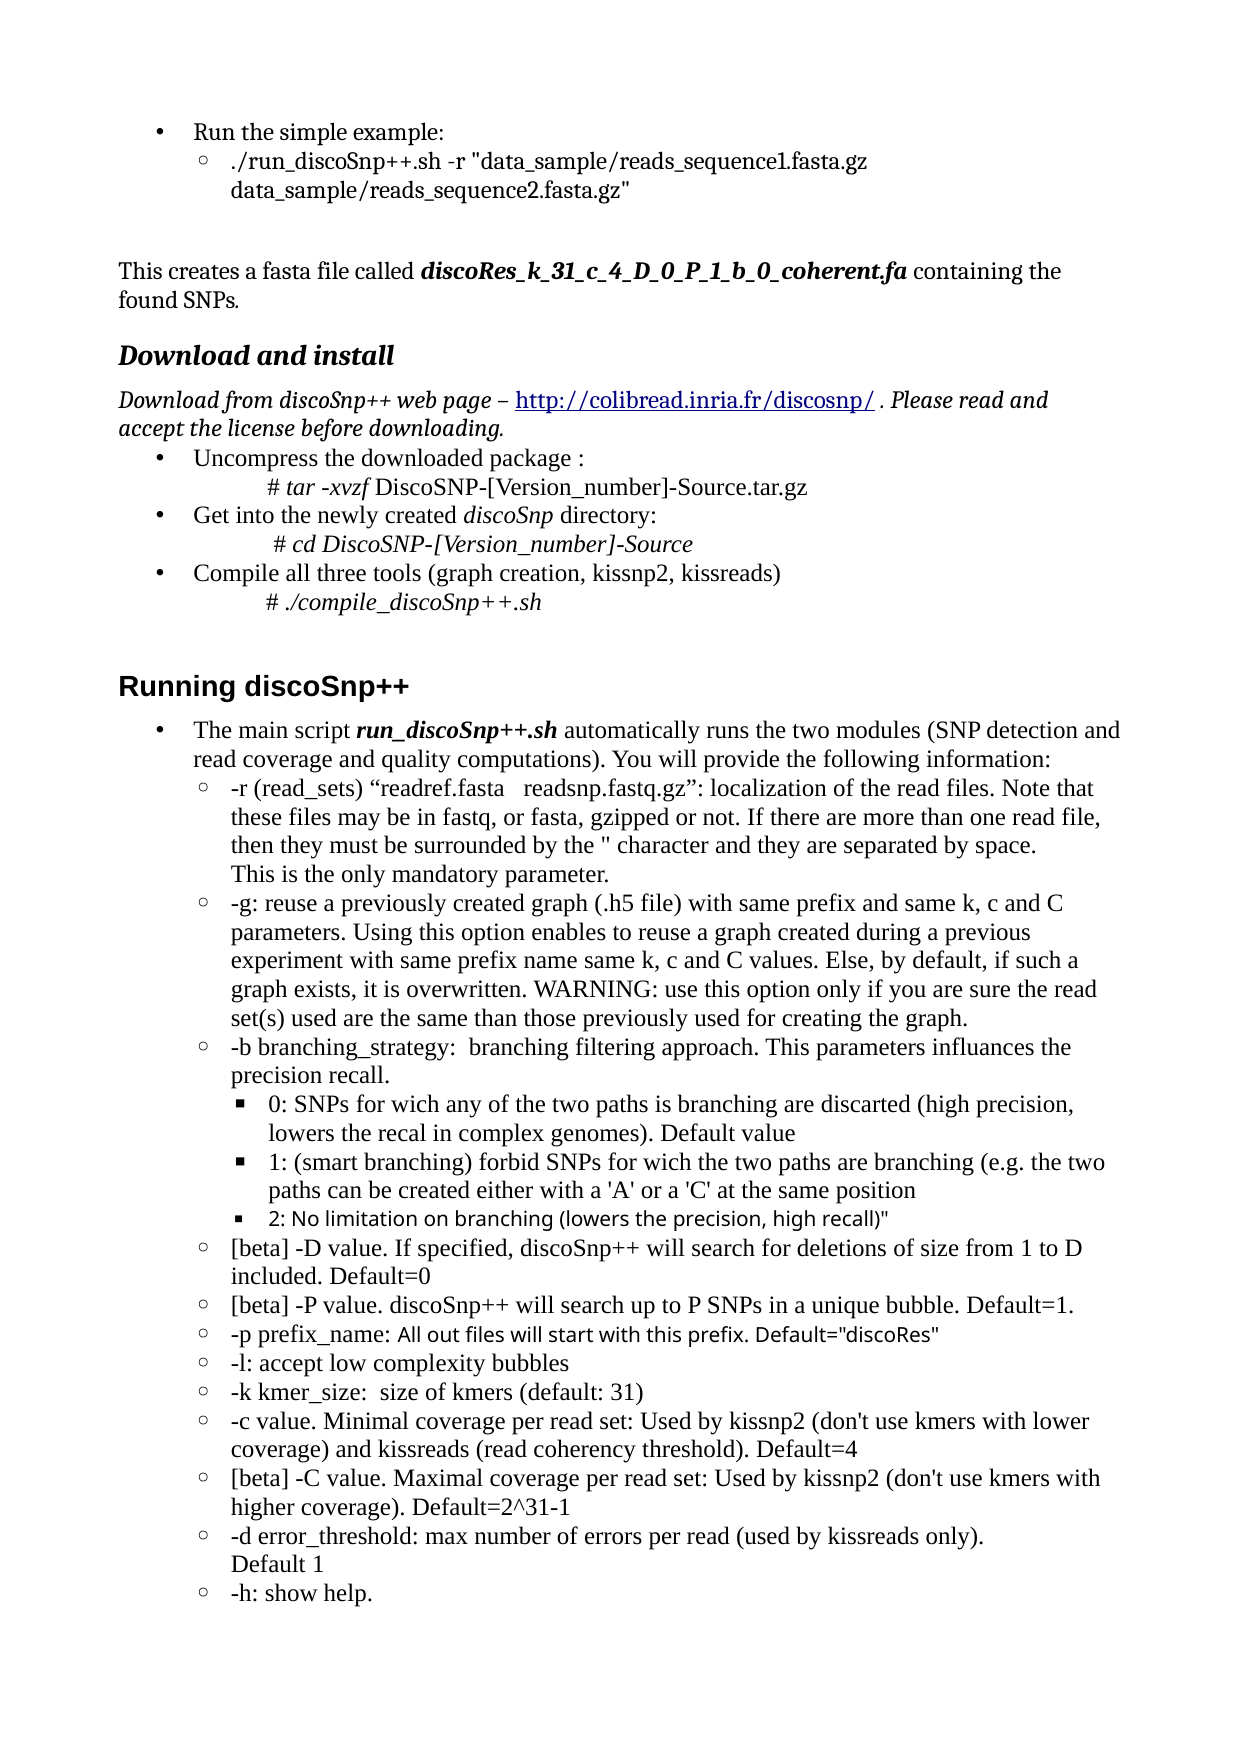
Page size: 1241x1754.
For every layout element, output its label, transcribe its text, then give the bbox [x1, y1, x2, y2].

list 1: (smart branching) forbid SNPs for wich the two paths are branching (e.g. the two paths can be created either with a 'A' or a 'C' at the same position [231, 1147, 1122, 1204]
list -d error_threshold: max number of errors per read (used by kissreads only). Default 1 [193, 1521, 1122, 1578]
list -r (read_sets) “readref.fasta readsnp.fastq.gz”: localization of the read files. Note that these files may be in fastq, or fasta, gzipped or not. If there are more than one read file, then they must be surrounded by the " character and they are separated by space. This is the only mandatory parameter. [193, 773, 1122, 888]
subtitle Download and install [118, 339, 1122, 373]
text Download from discoSnp++ web page – http://colibread.inria.fr/discosnp/ . Please read and accept the license before downloading. [118, 386, 1122, 443]
list [beta] -P value. discoSnp++ will search up to P SNPs in a unique bubble. Default=1. [193, 1290, 1122, 1319]
list [beta] -D value. If specified, discoSnp++ will search for deletions of size from 1 to D included. Default=0 [193, 1233, 1122, 1290]
list ./run_discoSnp++.sh -r "data_sample/reads_sequence1.fasta.gz data_sample/reads_sequence2.fasta.gz" [193, 147, 1122, 204]
list 2: No limitation on branching (lowers the precision, high recall)" [231, 1204, 1122, 1233]
list -g: reuse a previously created graph (.h5 file) with same prefix and same k, c and C parameters. Using this option enables to reuse a graph created during a previous experiment with same prefix name same k, c and C values. Else, by default, if such a graph exists, it is overwritten. WARNING: use this option only if you are sure the read set(s) used are the same than those previously used for creating the graph. [193, 888, 1122, 1032]
list 0: SNPs for wich any of the two paths is branching are discarted (high precision, lowers the recal in complex genomes). Default value [231, 1089, 1122, 1147]
list -k kmer_size: size of kmers (default: 31) [193, 1377, 1122, 1406]
list Compile all three tools (graph creation, kissnp2, kissreads) [156, 558, 1122, 587]
list [beta] -C value. Maximal coverage per read set: Used by kissnp2 (don't use kmers with higher coverage). Default=2^31-1 [193, 1463, 1122, 1521]
list -p prefix_name: All out files will start with this prefix. Default="discoRes" [193, 1319, 1122, 1348]
list -l: accept low complexity bubbles [193, 1348, 1122, 1377]
list Get into the newly created discoSnp directory: # cd DiscoSNP-[Version_number]-Source [156, 501, 1122, 558]
list Run the simple example: [156, 118, 1122, 147]
text # ./compile_discoSnp++.sh [118, 587, 1122, 616]
list -c value. Minimal coverage per read set: Used by kissnp2 (don't use kmers with lower coverage) and kissreads (read coherency threshold). Default=4 [193, 1406, 1122, 1463]
list -h: show help. [193, 1578, 1122, 1607]
list The main script run_discoSnp++.sh automatically runs the two modules (SNP detection and read coverage and quality computations). You will provide the following information: [156, 715, 1122, 773]
subtitle Running discoSnp++ [118, 669, 1122, 703]
list -b branching_strategy: branching filtering approach. This parameters influances the precision recall. [193, 1032, 1122, 1089]
list Uncompress the downloaded package : # tar -xvzf DiscoSNP-[Version_number]-Source.tar.gz [156, 443, 1122, 501]
text This creates a fasta file called discoRes_k_31_c_4_D_0_P_1_b_0_coherent.fa containing the found SNPs. [118, 257, 1122, 314]
